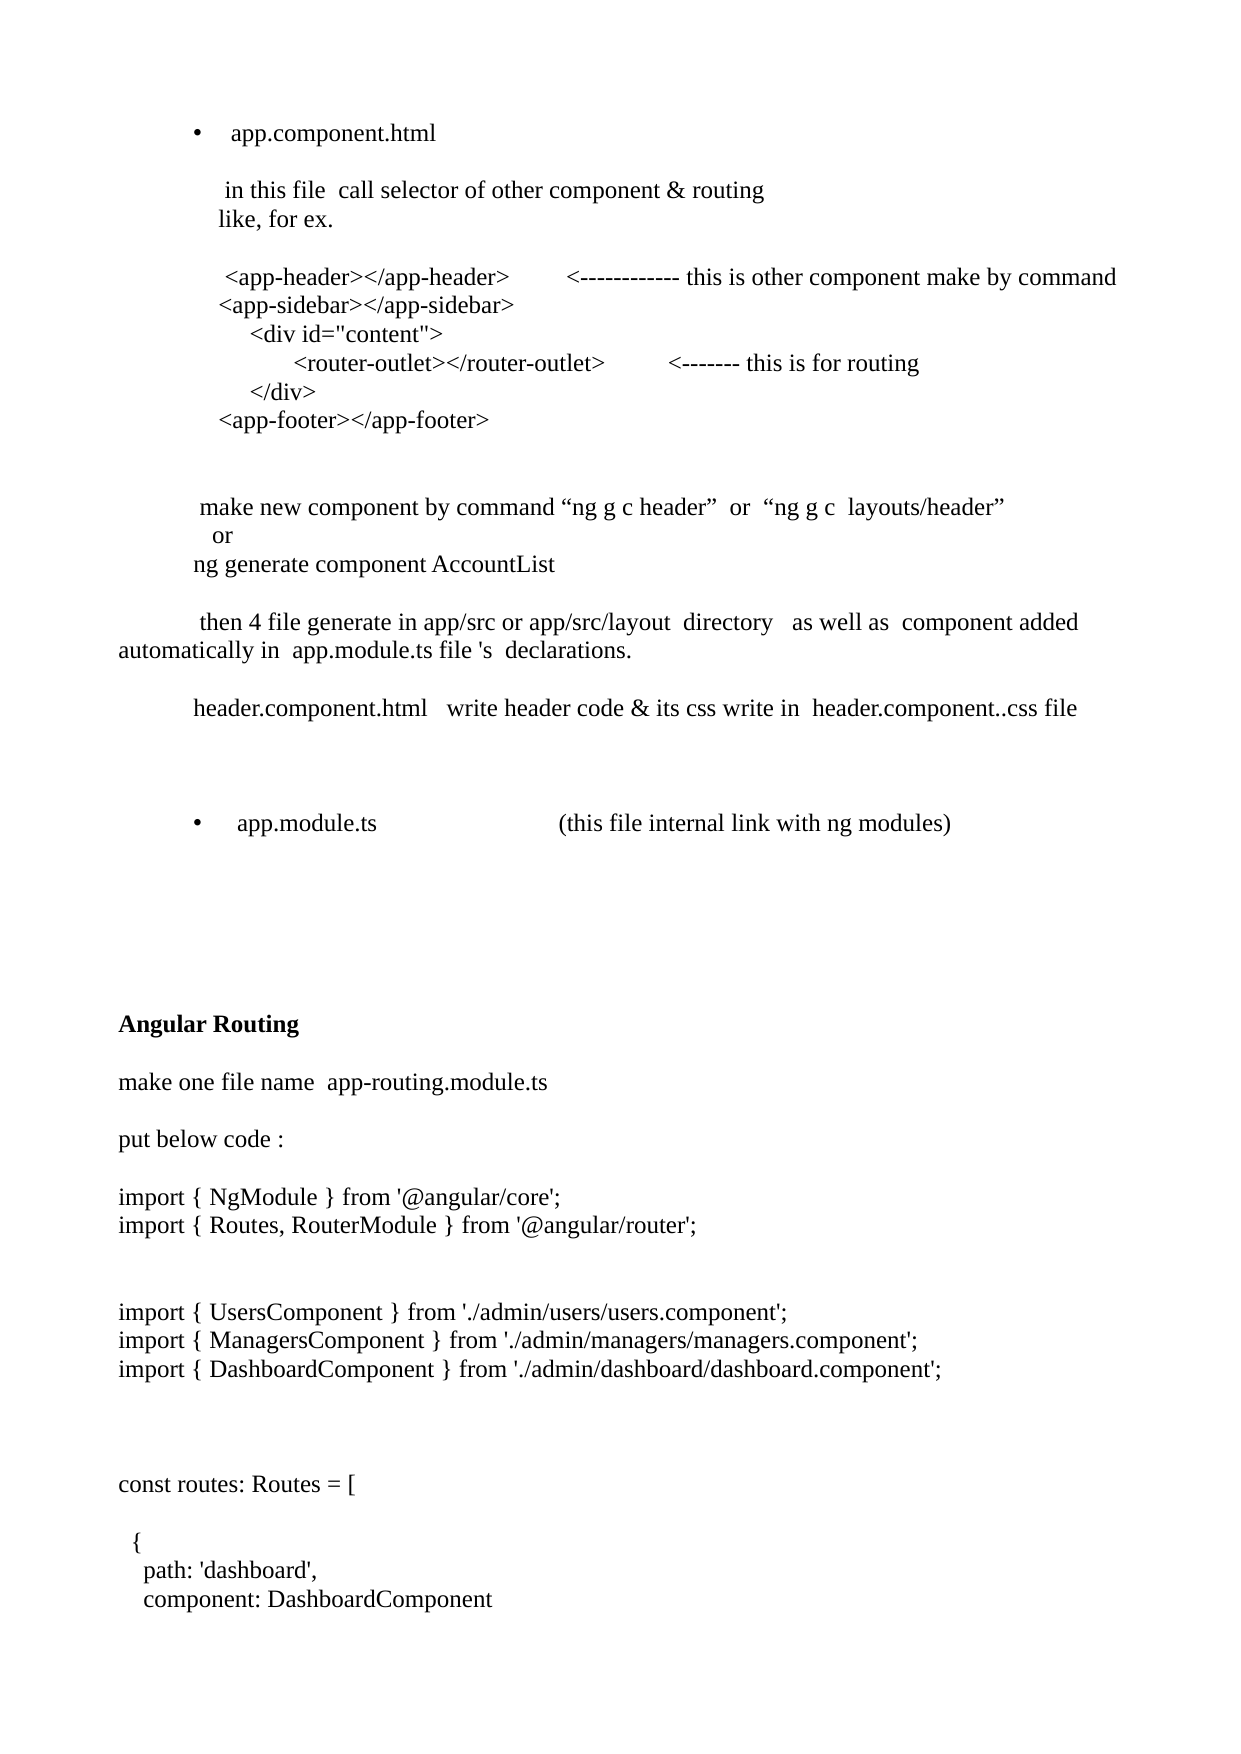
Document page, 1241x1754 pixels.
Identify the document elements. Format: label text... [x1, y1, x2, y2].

text ng generate component AccountList [118, 549, 1122, 578]
text Angular Routing [118, 1009, 1122, 1038]
text <app-footer></app-footer> [118, 406, 1122, 434]
list app.component.html [193, 118, 1122, 147]
text path: 'dashboard', [118, 1556, 1122, 1584]
text import { NgModule } from '@angular/core'; [118, 1182, 1122, 1211]
text import { UsersComponent } from './admin/users/users.component'; [118, 1297, 1122, 1326]
text import { ManagersComponent } from './admin/managers/managers.component'; [118, 1326, 1122, 1354]
text make new component by command “ng g c header” or “ng g c layouts/header” [118, 492, 1122, 521]
text or [118, 521, 1122, 549]
text </div> [118, 377, 1122, 406]
text import { Routes, RouterModule } from '@angular/router'; [118, 1211, 1122, 1239]
text <router-outlet></router-outlet> <------- this is for routing [118, 348, 1122, 377]
text in this file call selector of other component & routing [118, 176, 1122, 204]
text { [118, 1527, 1122, 1556]
text header.component.html write header code & its css write in header.component..css file [118, 693, 1122, 722]
text <app-sidebar></app-sidebar> [118, 291, 1122, 319]
text make one file name app-routing.module.ts [118, 1067, 1122, 1096]
text import { DashboardComponent } from './admin/dashboard/dashboard.component'; [118, 1354, 1122, 1383]
text component: DashboardComponent [118, 1584, 1122, 1613]
text <app-header></app-header> <------------ this is other component make by command [118, 262, 1122, 291]
text like, for ex. [118, 204, 1122, 233]
list app.module.ts (this file internal link with ng modules) [193, 808, 1122, 837]
text put below code : [118, 1124, 1122, 1153]
text then 4 file generate in app/src or app/src/layout directory as well as component added automatically in app.module.ts file 's declarations. [118, 607, 1122, 664]
text <div id="content"> [118, 319, 1122, 348]
text const routes: Routes = [ [118, 1469, 1122, 1498]
